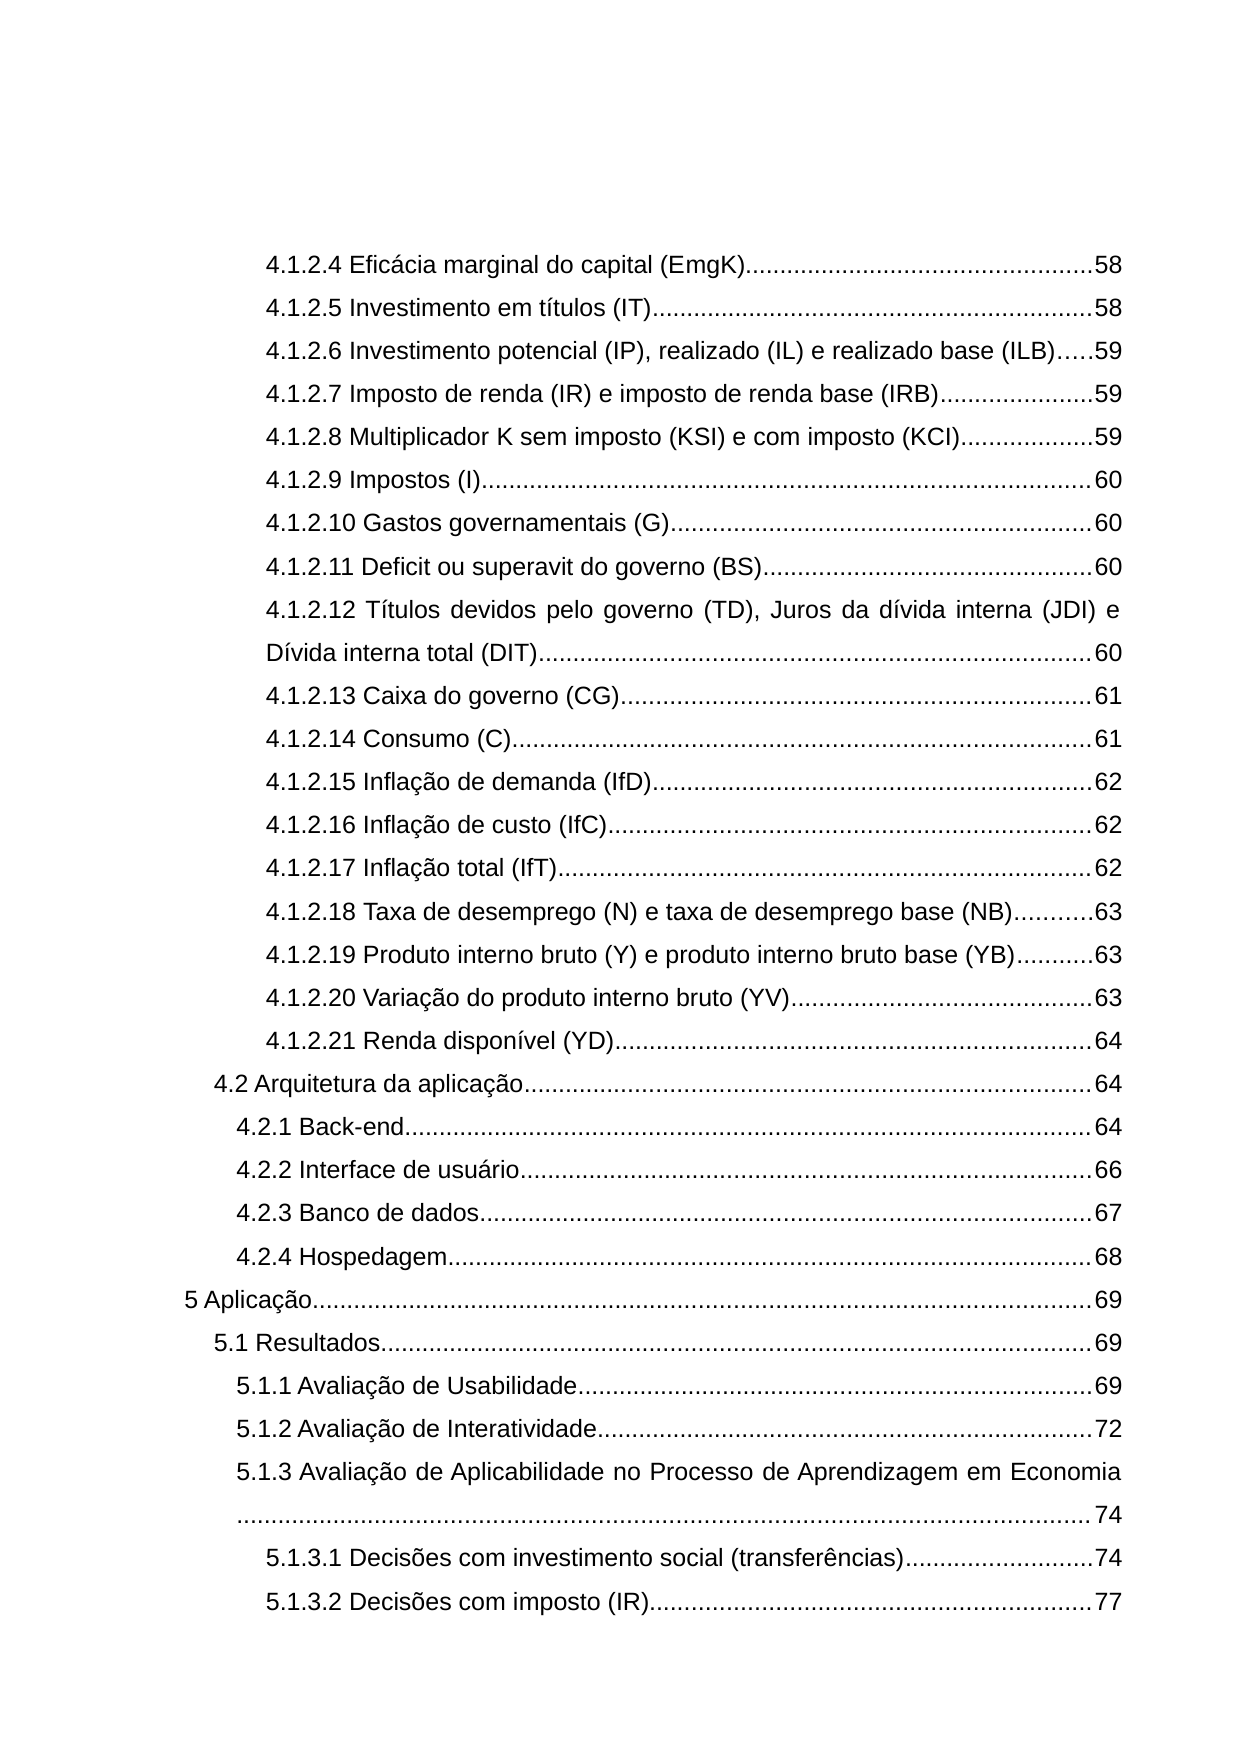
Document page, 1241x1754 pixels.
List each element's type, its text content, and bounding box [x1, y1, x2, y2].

text 4.1.2.18 Taxa de desemprego (N) e taxa de desemprego base (NB) 63 [266, 897, 1122, 925]
text 4.2.1 Back-end 64 [236, 1112, 1122, 1141]
text 5.1.3 Avaliação de Aplicabilidade no Processo de Aprendizagem em Economia 74 [236, 1457, 1122, 1529]
text 4.1.2.6 Investimento potencial (IP), realizado (IL) e realizado base (ILB) 59 [266, 336, 1122, 365]
text 4.2.3 Banco de dados 67 [236, 1198, 1122, 1227]
text 5.1.2 Avaliação de Interatividade 72 [236, 1414, 1122, 1443]
text 4.1.2.11 Deficit ou superavit do governo (BS) 60 [266, 552, 1122, 580]
text 4.2.2 Interface de usuário 66 [236, 1155, 1122, 1184]
text 4.1.2.15 Inflação de demanda (IfD) 62 [266, 767, 1122, 796]
text 4.2 Arquitetura da aplicação 64 [207, 1069, 1122, 1098]
text 4.1.2.10 Gastos governamentais (G) 60 [266, 508, 1122, 537]
text 4.1.2.5 Investimento em títulos (IT) 58 [266, 293, 1122, 322]
text 5.1.3.2 Decisões com imposto (IR) 77 [266, 1587, 1122, 1615]
text 4.1.2.21 Renda disponível (YD) 64 [266, 1026, 1122, 1055]
text 5 Aplicação 69 [177, 1285, 1122, 1313]
text 4.1.2.12 Títulos devidos pelo governo (TD), Juros da dívida interna (JDI) e Dívida interna total (DIT) 60 [266, 595, 1122, 667]
text 5.1 Resultados 69 [207, 1328, 1122, 1357]
text 5.1.1 Avaliação de Usabilidade 69 [236, 1371, 1122, 1400]
text 5.1.3.1 Decisões com investimento social (transferências) 74 [266, 1543, 1122, 1572]
text 4.1.2.4 Eficácia marginal do capital (EmgK) 58 [266, 250, 1122, 278]
text 4.1.2.14 Consumo (C) 61 [266, 724, 1122, 753]
text 4.1.2.16 Inflação de custo (IfC) 62 [266, 810, 1122, 839]
text 4.1.2.7 Imposto de renda (IR) e imposto de renda base (IRB) 59 [266, 379, 1122, 408]
text 4.1.2.19 Produto interno bruto (Y) e produto interno bruto base (YB) 63 [266, 940, 1122, 968]
text 4.2.4 Hospedagem 68 [236, 1242, 1122, 1270]
text 4.1.2.17 Inflação total (IfT) 62 [266, 853, 1122, 882]
text 4.1.2.8 Multiplicador K sem imposto (KSI) e com imposto (KCI) 59 [266, 422, 1122, 451]
text 4.1.2.9 Impostos (I) 60 [266, 465, 1122, 494]
text 4.1.2.20 Variação do produto interno bruto (YV) 63 [266, 983, 1122, 1012]
text 4.1.2.13 Caixa do governo (CG) 61 [266, 681, 1122, 710]
